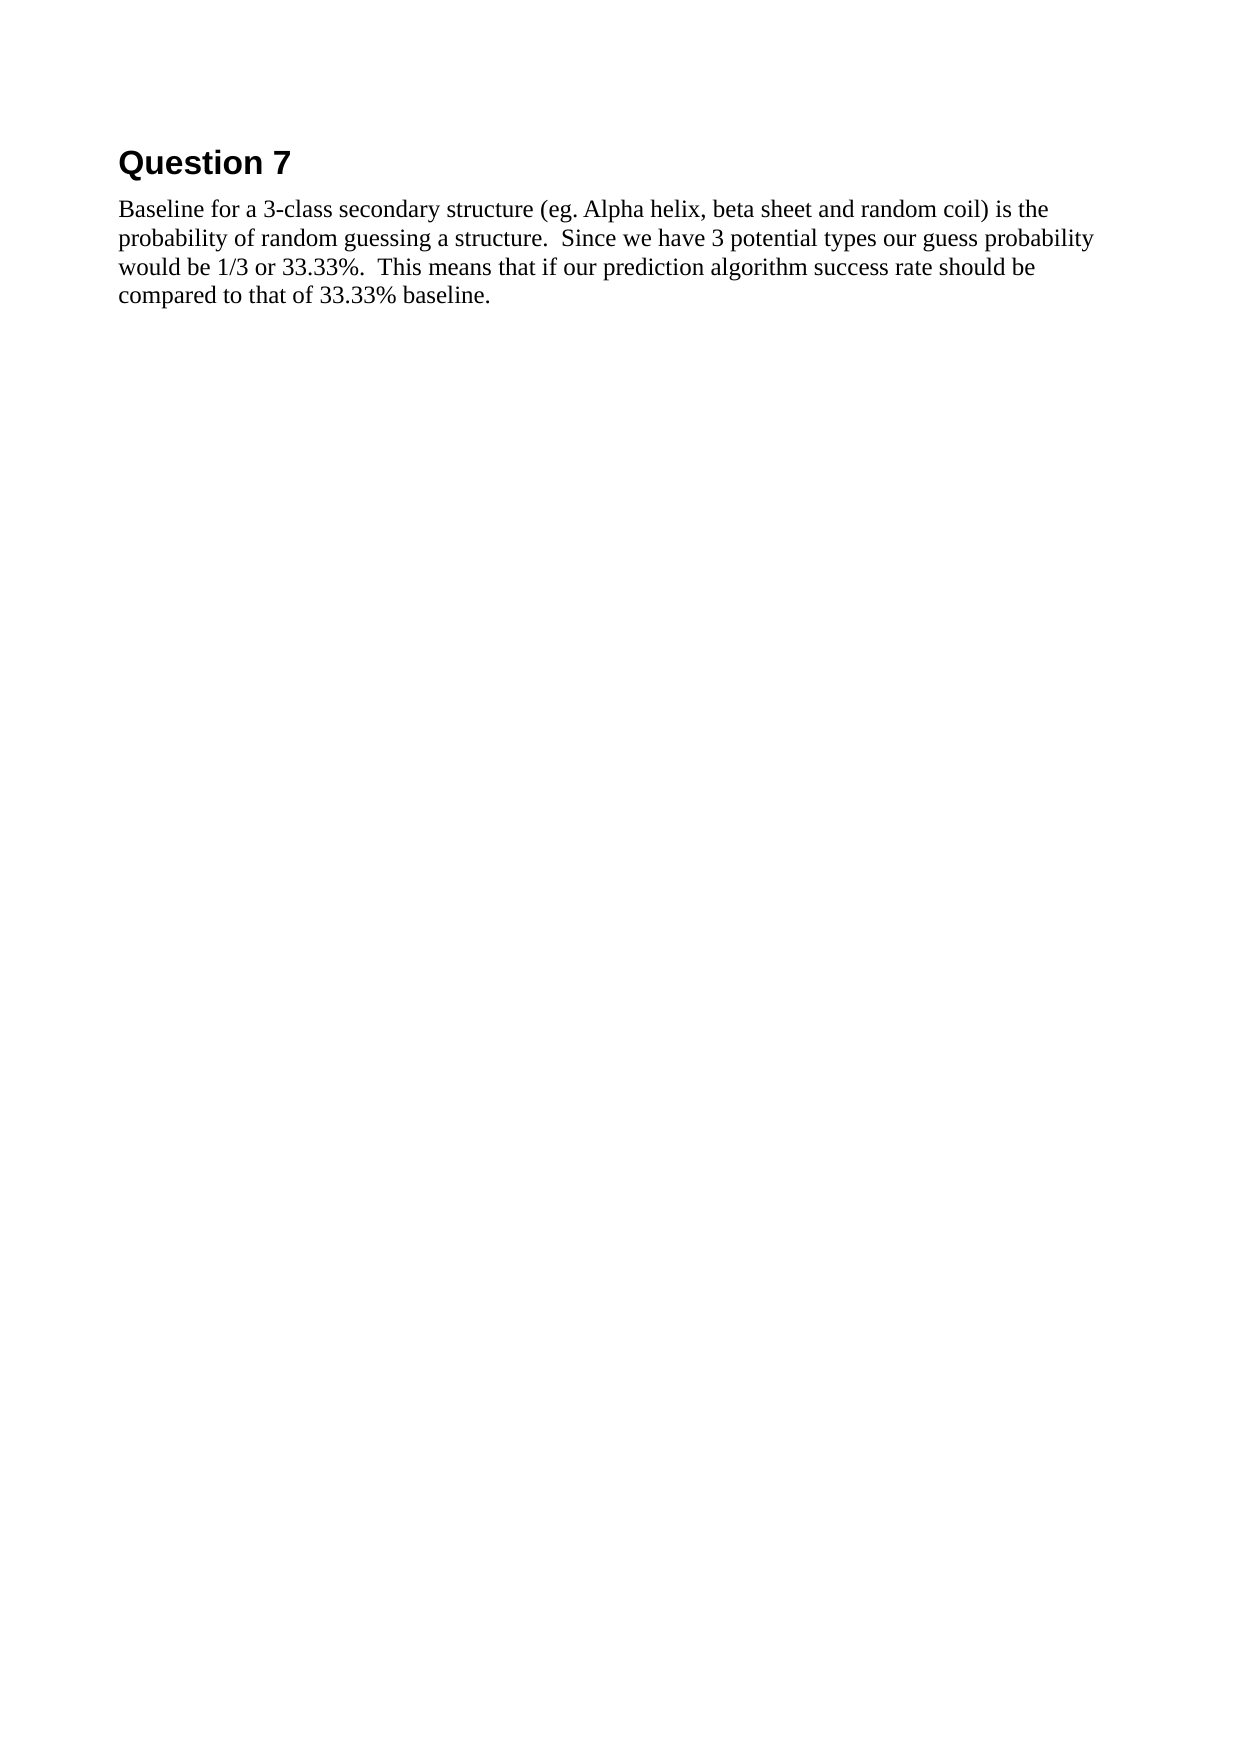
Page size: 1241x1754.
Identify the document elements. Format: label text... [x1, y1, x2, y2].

subtitle Question 7 [118, 143, 1122, 182]
text Baseline for a 3-class secondary structure (eg. Alpha helix, beta sheet and random coil) is the probability of random guessing a structure. Since we have 3 potential types our guess probability would be 1/3 or 33.33%. This means that if our prediction algorithm success rate should be compared to that of 33.33% baseline. [118, 194, 1122, 309]
